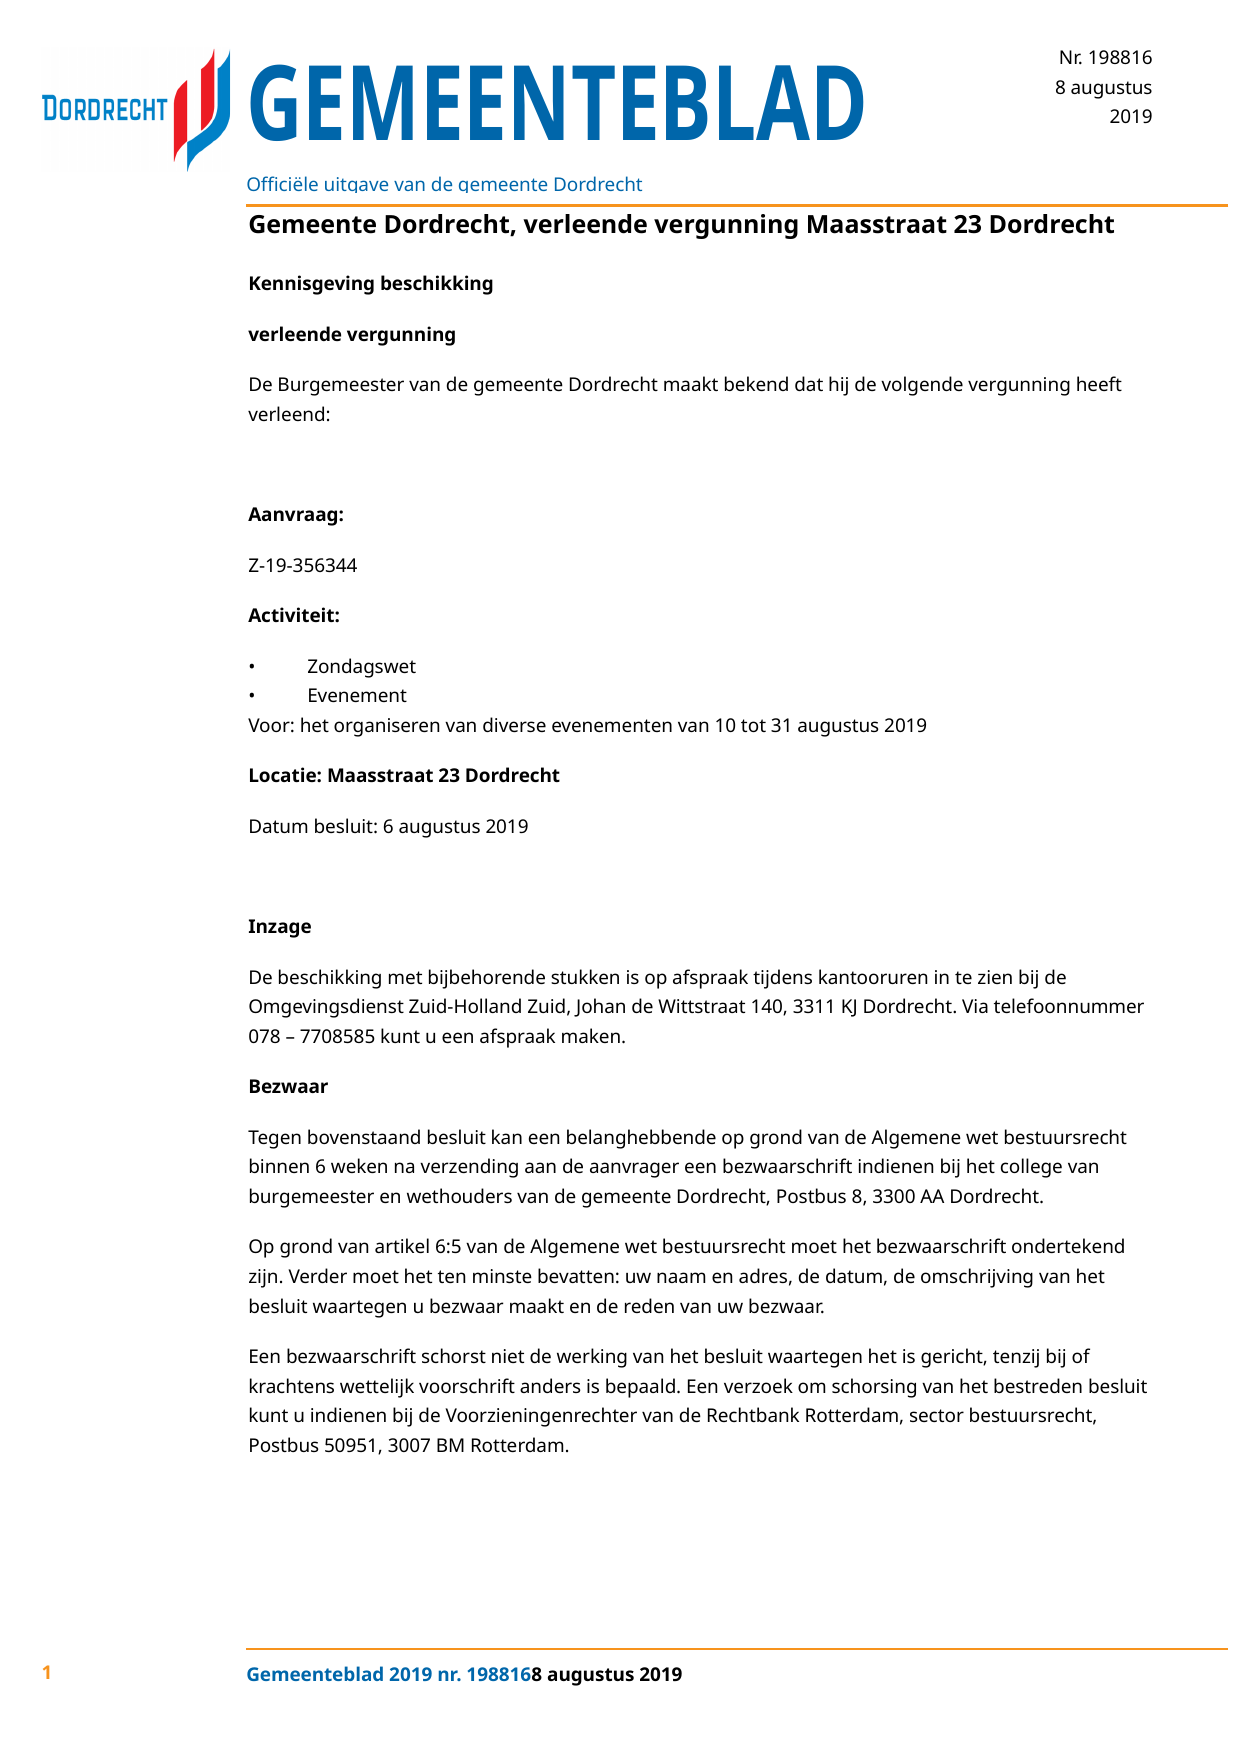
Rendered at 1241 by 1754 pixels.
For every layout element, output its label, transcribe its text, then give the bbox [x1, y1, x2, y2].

text Bezwaar [248, 1074, 1152, 1099]
list Evenement [248, 682, 1152, 708]
text Locatie: Maasstraat 23 Dordrecht [248, 762, 1152, 788]
picture [41, 47, 231, 172]
text Activiteit: [248, 602, 1152, 628]
text Aanvraag: [248, 502, 1152, 527]
list Zondagswet [248, 653, 1152, 678]
text Op grond van artikel 6:5 van de Algemene wet bestuursrecht moet het bezwaarschrift ondertekend zijn. Verder moet het ten minste bevatten: uw naam en adres, de datum, de omschrijving van het besluit waartegen u bezwaar maakt en de reden van uw bezwaar. [248, 1234, 1152, 1318]
text Z-19-356344 [248, 552, 1152, 578]
text Gemeente Dordrecht, verleende vergunning Maasstraat 23 Dordrecht [248, 207, 1152, 241]
text verleende vergunning [248, 321, 1152, 346]
text De Burgemeester van de gemeente Dordrecht maakt bekend dat hij de volgende vergunning heeft verleend: [248, 371, 1152, 426]
text Kennisgeving beschikking [248, 270, 1152, 296]
text Datum besluit: 6 augustus 2019 [248, 813, 1152, 838]
text Een bezwaarschrift schorst niet de werking van het besluit waartegen het is gericht, tenzij bij of krachtens wettelijk voorschrift anders is bepaald. Een verzoek om schorsing van het bestreden besluit kunt u indienen bij de Voorzieningenrechter van de Rechtbank Rotterdam, sector bestuursrecht, Postbus 50951, 3007 BM Rotterdam. [248, 1343, 1152, 1458]
text Inzage [248, 914, 1152, 939]
text Voor: het organiseren van diverse evenementen van 10 tot 31 augustus 2019 [248, 712, 1152, 738]
text De beschikking met bijbehorende stukken is op afspraak tijdens kantooruren in te zien bij de Omgevingsdienst Zuid-Holland Zuid, Johan de Wittstraat 140, 3311 KJ Dordrecht. Via telefoonnummer 078 – 7708585 kunt u een afspraak maken. [248, 964, 1152, 1049]
text Tegen bovenstaand besluit kan een belanghebbende op grond van de Algemene wet bestuursrecht binnen 6 weken na verzending aan de aanvrager een bezwaarschrift indienen bij het college van burgemeester en wethouders van de gemeente Dordrecht, Postbus 8, 3300 AA Dordrecht. [248, 1124, 1152, 1209]
